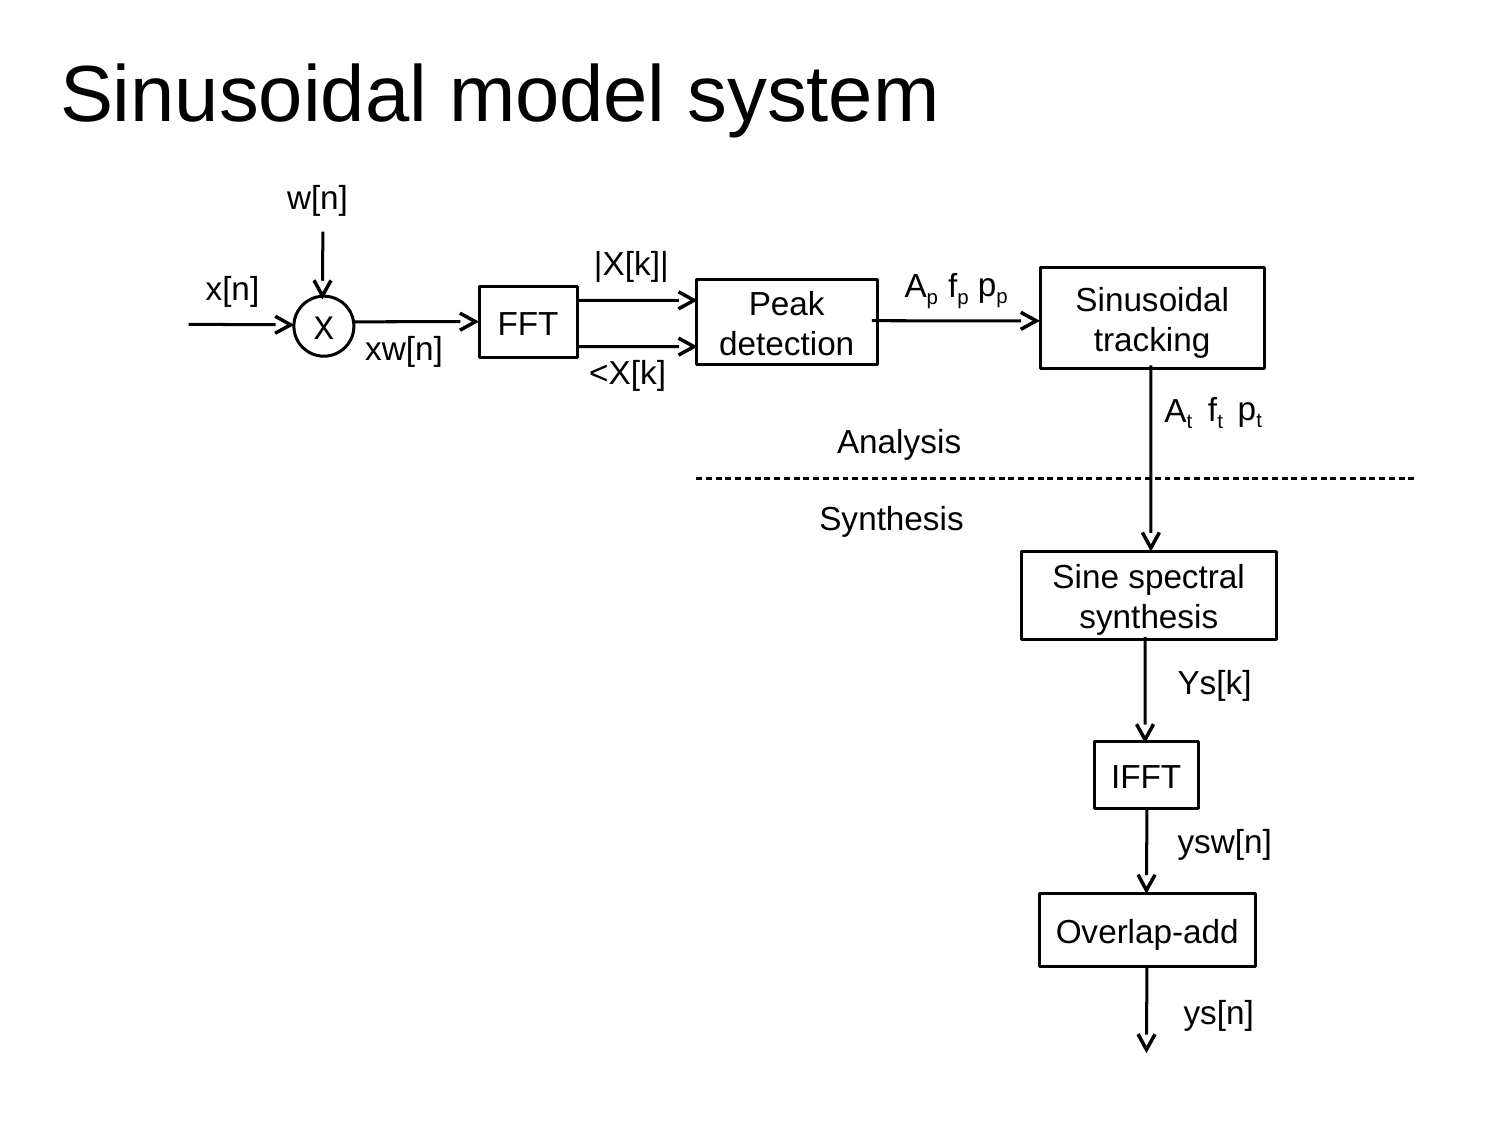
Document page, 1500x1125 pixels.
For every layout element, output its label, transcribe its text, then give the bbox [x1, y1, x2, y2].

text_box x[n] [190, 262, 275, 315]
text_box ft [1193, 384, 1223, 441]
text_box ys[n] [1168, 987, 1269, 1040]
text_box FFT [479, 286, 578, 358]
text_box Analysis [822, 416, 976, 469]
text_box xw[n] [350, 323, 458, 376]
text_box |X[k]| [579, 238, 684, 291]
text_box Sine spectral synthesis [1021, 551, 1277, 640]
title Sinusoidal model system [60, 0, 1410, 188]
text_box pt [1223, 383, 1277, 441]
text_box ysw[n] [1162, 816, 1287, 869]
text_box Synthesis [804, 493, 979, 546]
text_box Ys[k] [1162, 657, 1267, 710]
text_box Overlap-add [1039, 893, 1256, 967]
text_box pp [963, 259, 1023, 317]
text_box IFFT [1094, 741, 1199, 809]
text_box Peak detection [696, 279, 878, 365]
text_box Ap [889, 260, 953, 317]
text_box w[n] [272, 172, 363, 225]
text_box <X[k] [574, 346, 681, 399]
text_box X [293, 296, 354, 357]
text_box Sinusoidal tracking [1040, 267, 1265, 369]
text_box At [1149, 384, 1193, 441]
text_box fp [933, 260, 963, 316]
